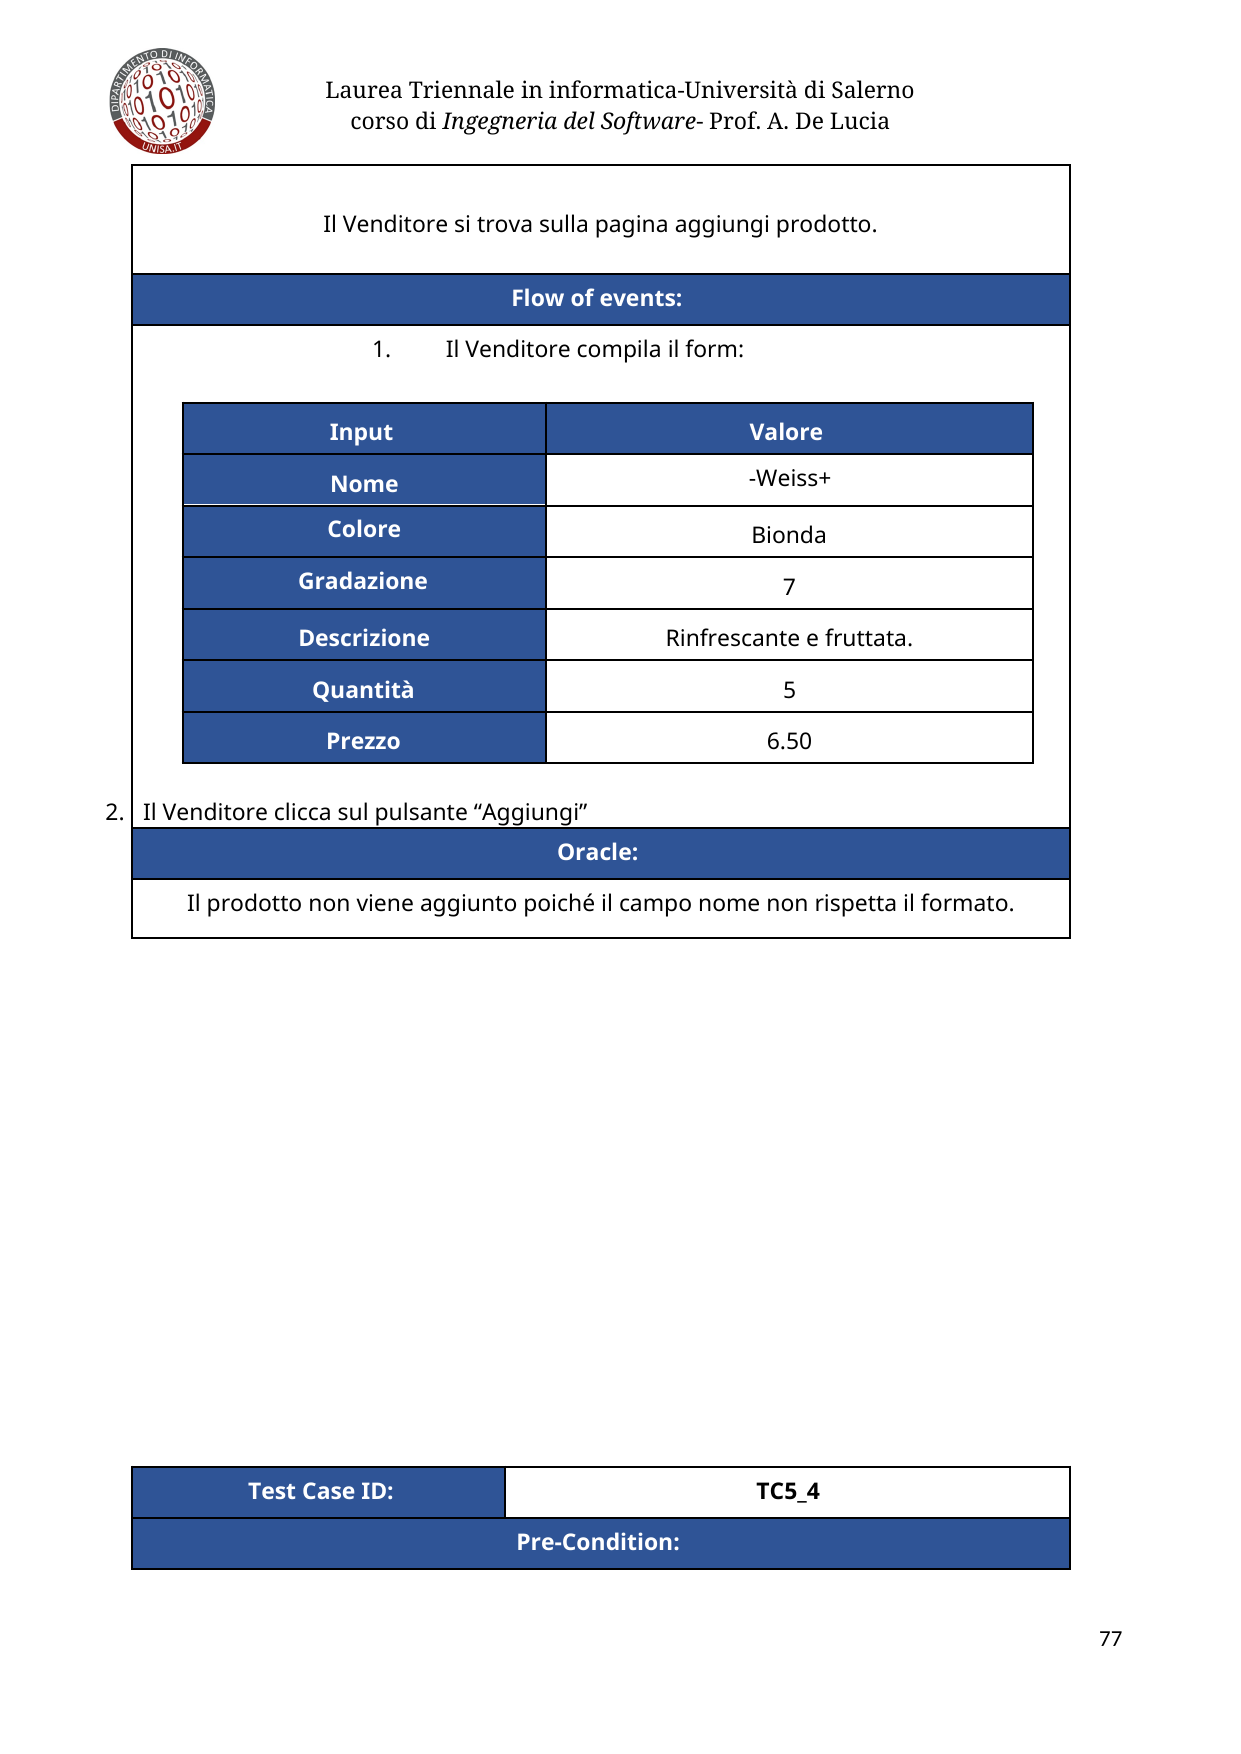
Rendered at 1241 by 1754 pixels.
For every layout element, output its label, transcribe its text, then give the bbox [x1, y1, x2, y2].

table_cell Quantità [184, 661, 545, 711]
table_header Test Case ID: [133, 1468, 504, 1517]
table_cell Colore [184, 507, 545, 556]
table_cell 5 [547, 661, 1032, 711]
table_cell -Weiss+ [547, 455, 1032, 504]
table_cell Descrizione [184, 610, 545, 659]
table_cell 6.50 [547, 713, 1032, 762]
table_cell Nome [184, 455, 545, 504]
table_cell Oracle: [133, 829, 1069, 878]
table_header TC5_4 [506, 1468, 1069, 1517]
table_cell 7 [547, 558, 1032, 608]
table_header Input [184, 404, 545, 453]
table_cell Bionda [547, 507, 1032, 556]
table_cell Il Venditore compila il form: Il Venditore clicca sul pulsante “Aggiungi” [133, 326, 1069, 827]
table_cell Il prodotto non viene aggiunto poiché il campo nome non rispetta il formato. [133, 880, 1069, 937]
table_cell Rinfrescante e fruttata. [547, 610, 1032, 659]
table_cell Il Venditore si trova sulla pagina aggiungi prodotto. [133, 166, 1069, 273]
table_cell Gradazione [184, 558, 545, 608]
table_cell Pre-Condition: [133, 1519, 1069, 1568]
table_cell Flow of events: [133, 275, 1069, 324]
table_header Valore [547, 404, 1032, 453]
table_cell Prezzo [184, 713, 545, 762]
